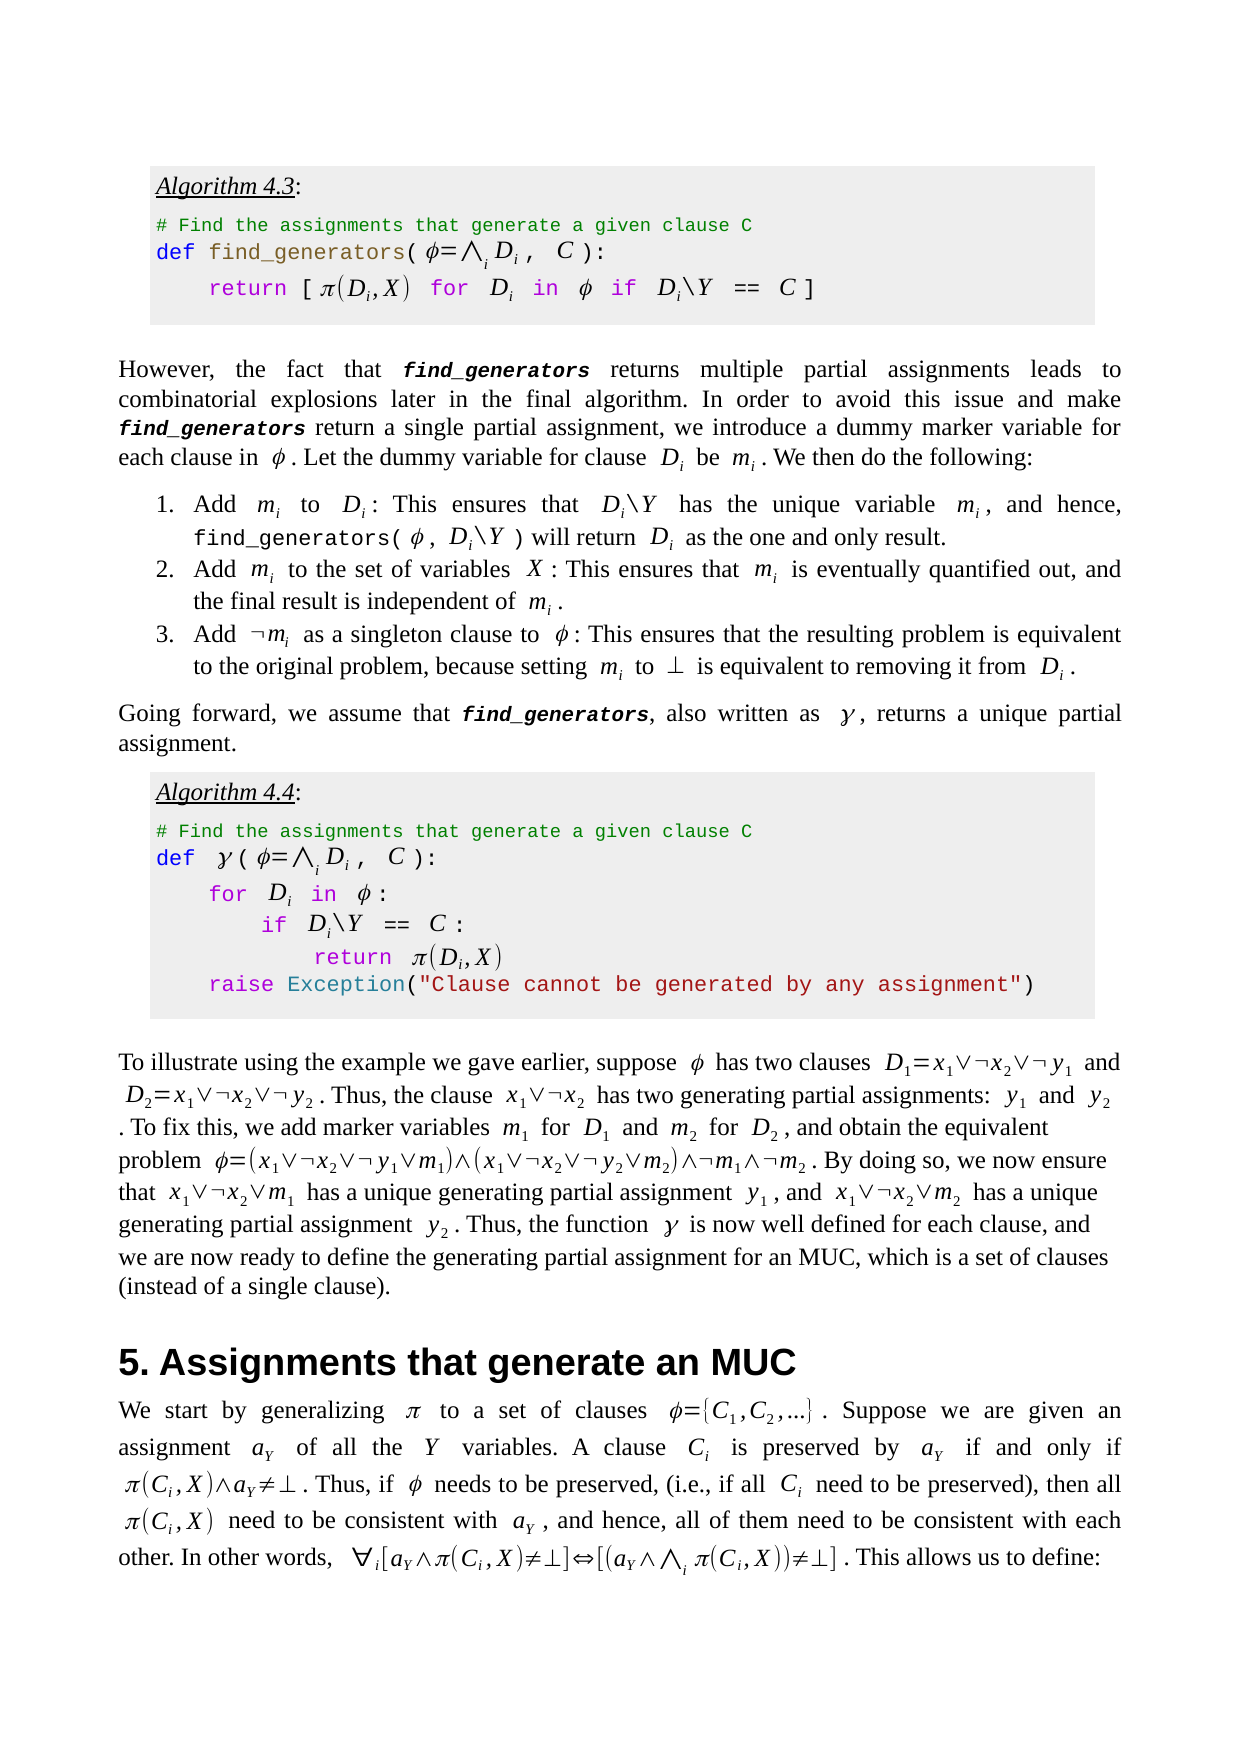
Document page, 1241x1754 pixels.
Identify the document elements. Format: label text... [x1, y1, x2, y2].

text However, the fact that find_generators returns multiple partial assignments leads to combinatorial explosions later in the final algorithm. In order to avoid this issue and make find_generators return a single partial assignment, we introduce a dummy marker variable for each clause in . Let the dummy variable for clause be . We then do the following: [118, 354, 1122, 474]
list Add to the set of variables : This ensures that is eventually quantified out, and the final result is independent of . [156, 554, 1122, 619]
subtitle 5. Assignments that generate an MUC [118, 1339, 1122, 1383]
list Add to : This ensures that has the unique variable , and hence, find_generators(, ) will return as the one and only result. [156, 489, 1122, 554]
text We start by generalizing to a set of clauses . Suppose we are given an assignment of all the variables. A clause is preserved by if and only if . Thus, if needs to be preserved, (i.e., if all need to be preserved), then all need to be consistent with , and hence, all of them need to be consistent with each other. In other words, . This allows us to define: [118, 1395, 1122, 1579]
text Going forward, we assume that find_generators, also written as , returns a unique partial assignment. [118, 698, 1122, 757]
table_header Algorithm 4.3: # Find the assignments that generate a given clause C def find_generators(, ): return [ for in if == ] [150, 166, 1095, 325]
text To illustrate using the example we gave earlier, suppose has two clauses and . Thus, the clause has two generating partial assignments: and . To fix this, we add marker variables for and for , and obtain the equivalent problem . By doing so, we now ensure that has a unique generating partial assignment , and has a unique generating partial assignment . Thus, the function is now well defined for each clause, and we are now ready to define the generating partial assignment for an MUC, which is a set of clauses (instead of a single clause). [118, 1047, 1122, 1299]
table_header Algorithm 4.4: # Find the assignments that generate a given clause C def (, ): for in : if == : return raise Exception("Clause cannot be generated by any assignment") [150, 772, 1095, 1019]
list Add as a singleton clause to : This ensures that the resulting problem is equivalent to the original problem, because setting to is equivalent to removing it from . [156, 619, 1122, 684]
